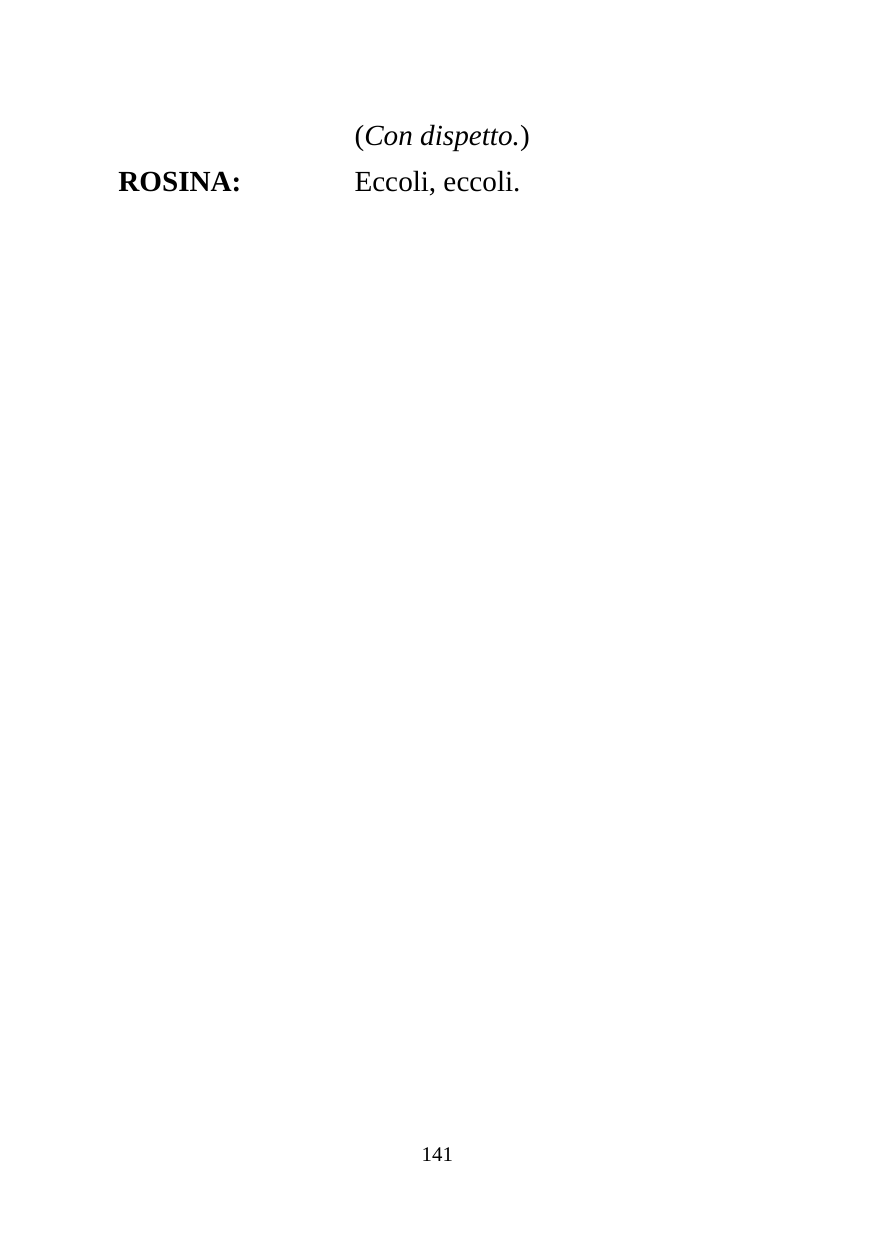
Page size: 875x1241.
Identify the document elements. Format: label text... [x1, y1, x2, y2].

text ROSINA: Eccoli, eccoli. [118, 164, 756, 198]
text (Con dispetto.) [118, 118, 756, 152]
